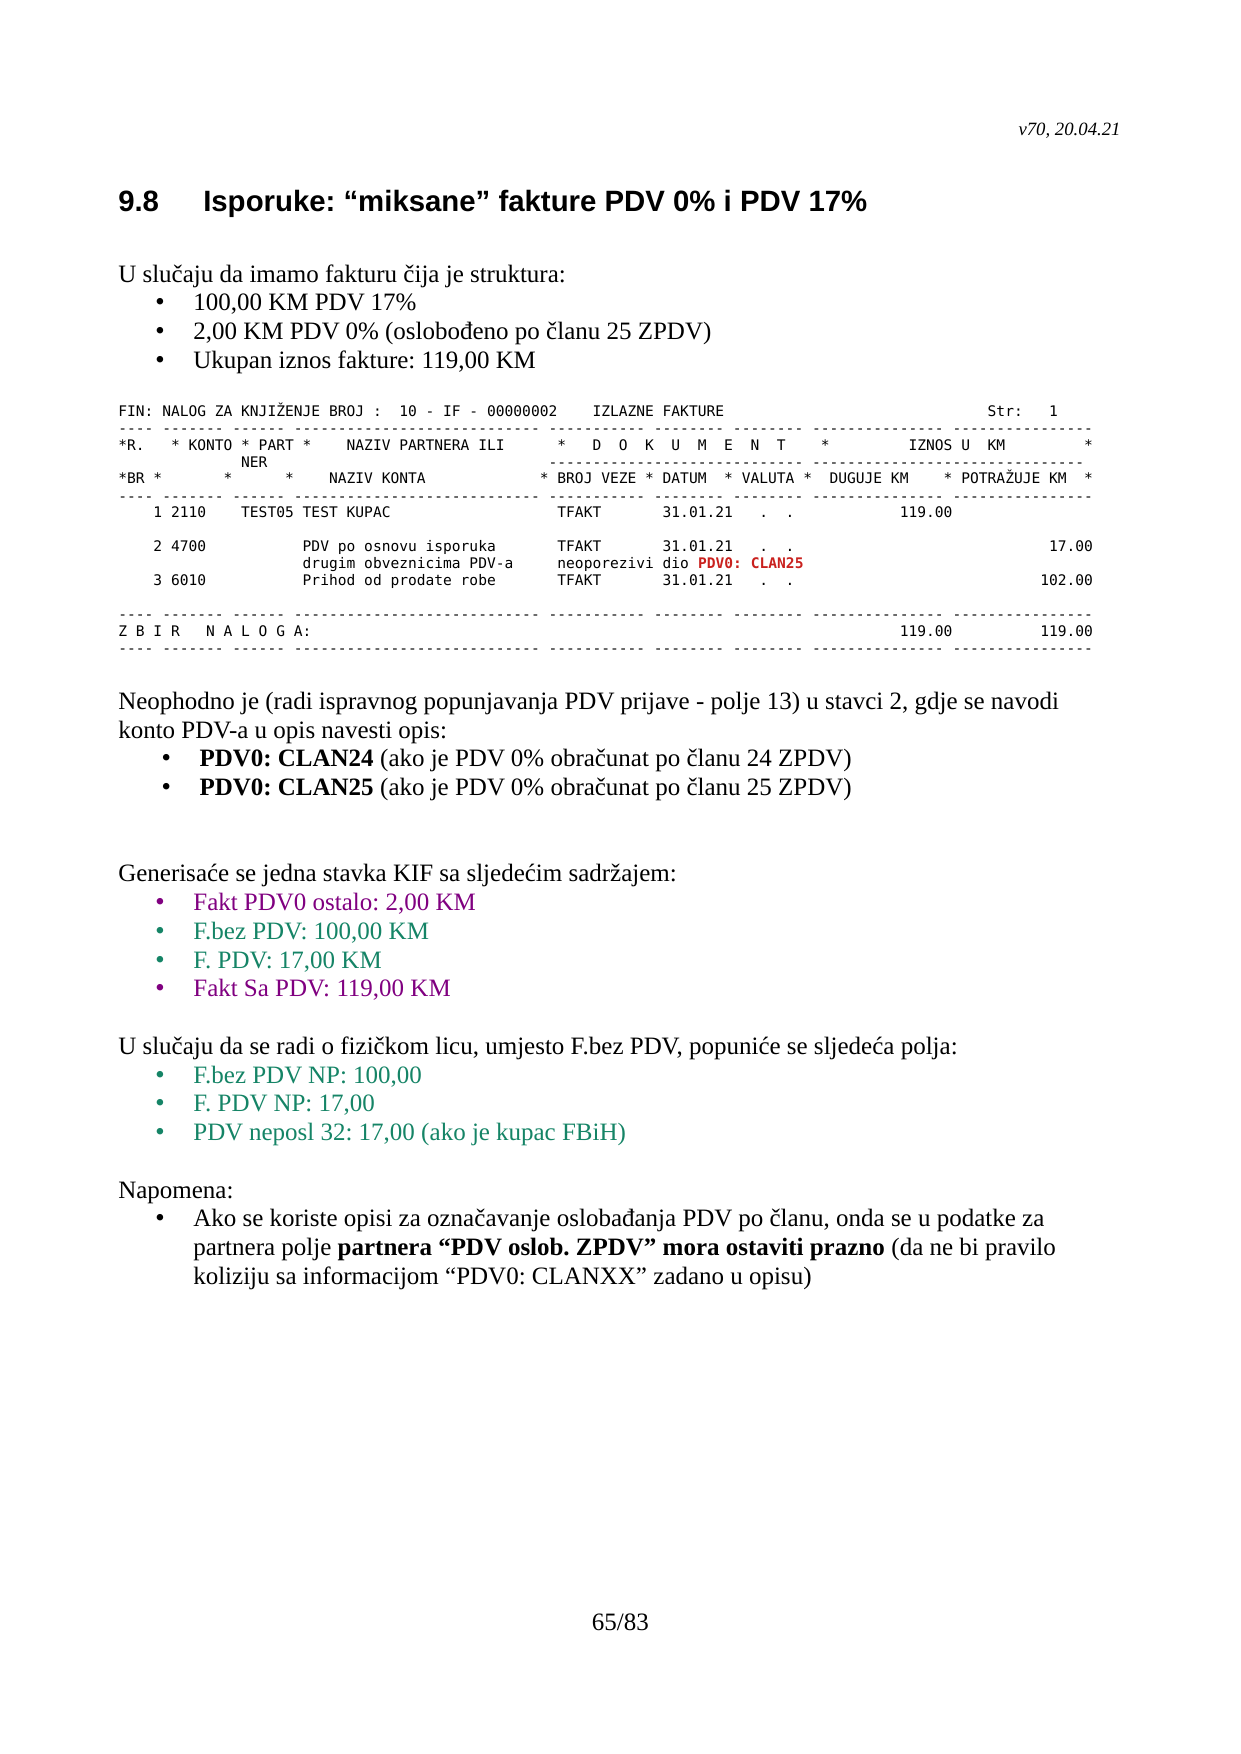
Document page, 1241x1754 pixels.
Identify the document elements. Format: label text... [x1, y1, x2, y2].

list 100,00 KM PDV 17% [156, 287, 1122, 316]
list PDV0: CLAN24 (ako je PDV 0% obračunat po članu 24 ZPDV) [162, 743, 1122, 772]
text ---- ------- ------ ---------------------------- ----------- -------- -------- --------------- ---------------- [118, 640, 1122, 657]
list F. PDV: 17,00 KM [156, 945, 1122, 973]
text ---- ------- ------ ---------------------------- ----------- -------- -------- --------------- ---------------- [118, 487, 1122, 504]
text 3 6010 Prihod od prodate robe TFAKT 31.01.21 . . 102.00 [118, 572, 1122, 589]
text ---- ------- ------ ---------------------------- ----------- -------- -------- --------------- ---------------- [118, 606, 1122, 623]
text 2 4700 PDV po osnovu isporuka TFAKT 31.01.21 . . 17.00 [118, 538, 1122, 555]
subtitle Isporuke: “miksane” fakture PDV 0% i PDV 17% [118, 184, 1122, 217]
text *R. * KONTO * PART * NAZIV PARTNERA ILI * D O K U M E N T * IZNOS U KM * [118, 436, 1122, 453]
text Neophodno je (radi ispravnog popunjavanja PDV prijave - polje 13) u stavci 2, gdje se navodi konto PDV-a u opis navesti opis: [118, 686, 1122, 743]
text Z B I R N A L O G A: 119.00 119.00 [118, 623, 1122, 640]
text U slučaju da imamo fakturu čija je struktura: [118, 259, 1122, 287]
list PDV neposl 32: 17,00 (ako je kupac FBiH) [156, 1117, 1122, 1146]
list Ako se koriste opisi za označavanje oslobađanja PDV po članu, onda se u podatke za partnera polje partnera “PDV oslob. ZPDV” mora ostaviti prazno (da ne bi pravilo koliziju sa informacijom “PDV0: CLANXX” zadano u opisu) [156, 1203, 1122, 1290]
text Napomena: [118, 1175, 1122, 1203]
list PDV0: CLAN25 (ako je PDV 0% obračunat po članu 25 ZPDV) [162, 772, 1122, 801]
text *BR * * * NAZIV KONTA * BROJ VEZE * DATUM * VALUTA * DUGUJE KM * POTRAŽUJE KM * [118, 470, 1122, 487]
list F.bez PDV: 100,00 KM [156, 916, 1122, 945]
text Generisaće se jedna stavka KIF sa sljedećim sadržajem: [118, 858, 1122, 887]
list F. PDV NP: 17,00 [156, 1088, 1122, 1117]
text NER ----------------------------- ------------------------------- [118, 453, 1122, 470]
text 1 2110 TEST05 TEST KUPAC TFAKT 31.01.21 . . 119.00 [118, 504, 1122, 521]
list 2,00 KM PDV 0% (oslobođeno po članu 25 ZPDV) [156, 316, 1122, 345]
list Fakt PDV0 ostalo: 2,00 KM [156, 887, 1122, 916]
text ---- ------- ------ ---------------------------- ----------- -------- -------- --------------- ---------------- [118, 419, 1122, 436]
list Fakt Sa PDV: 119,00 KM [156, 973, 1122, 1002]
list Ukupan iznos fakture: 119,00 KM [156, 345, 1122, 374]
text U slučaju da se radi o fizičkom licu, umjesto F.bez PDV, popuniće se sljedeća polja: [118, 1031, 1122, 1060]
text FIN: NALOG ZA KNJIŽENJE BROJ : 10 - IF - 00000002 IZLAZNE FAKTURE Str: 1 [118, 402, 1122, 419]
list F.bez PDV NP: 100,00 [156, 1060, 1122, 1088]
text drugim obveznicima PDV-a neoporezivi dio PDV0: CLAN25 [118, 555, 1122, 572]
